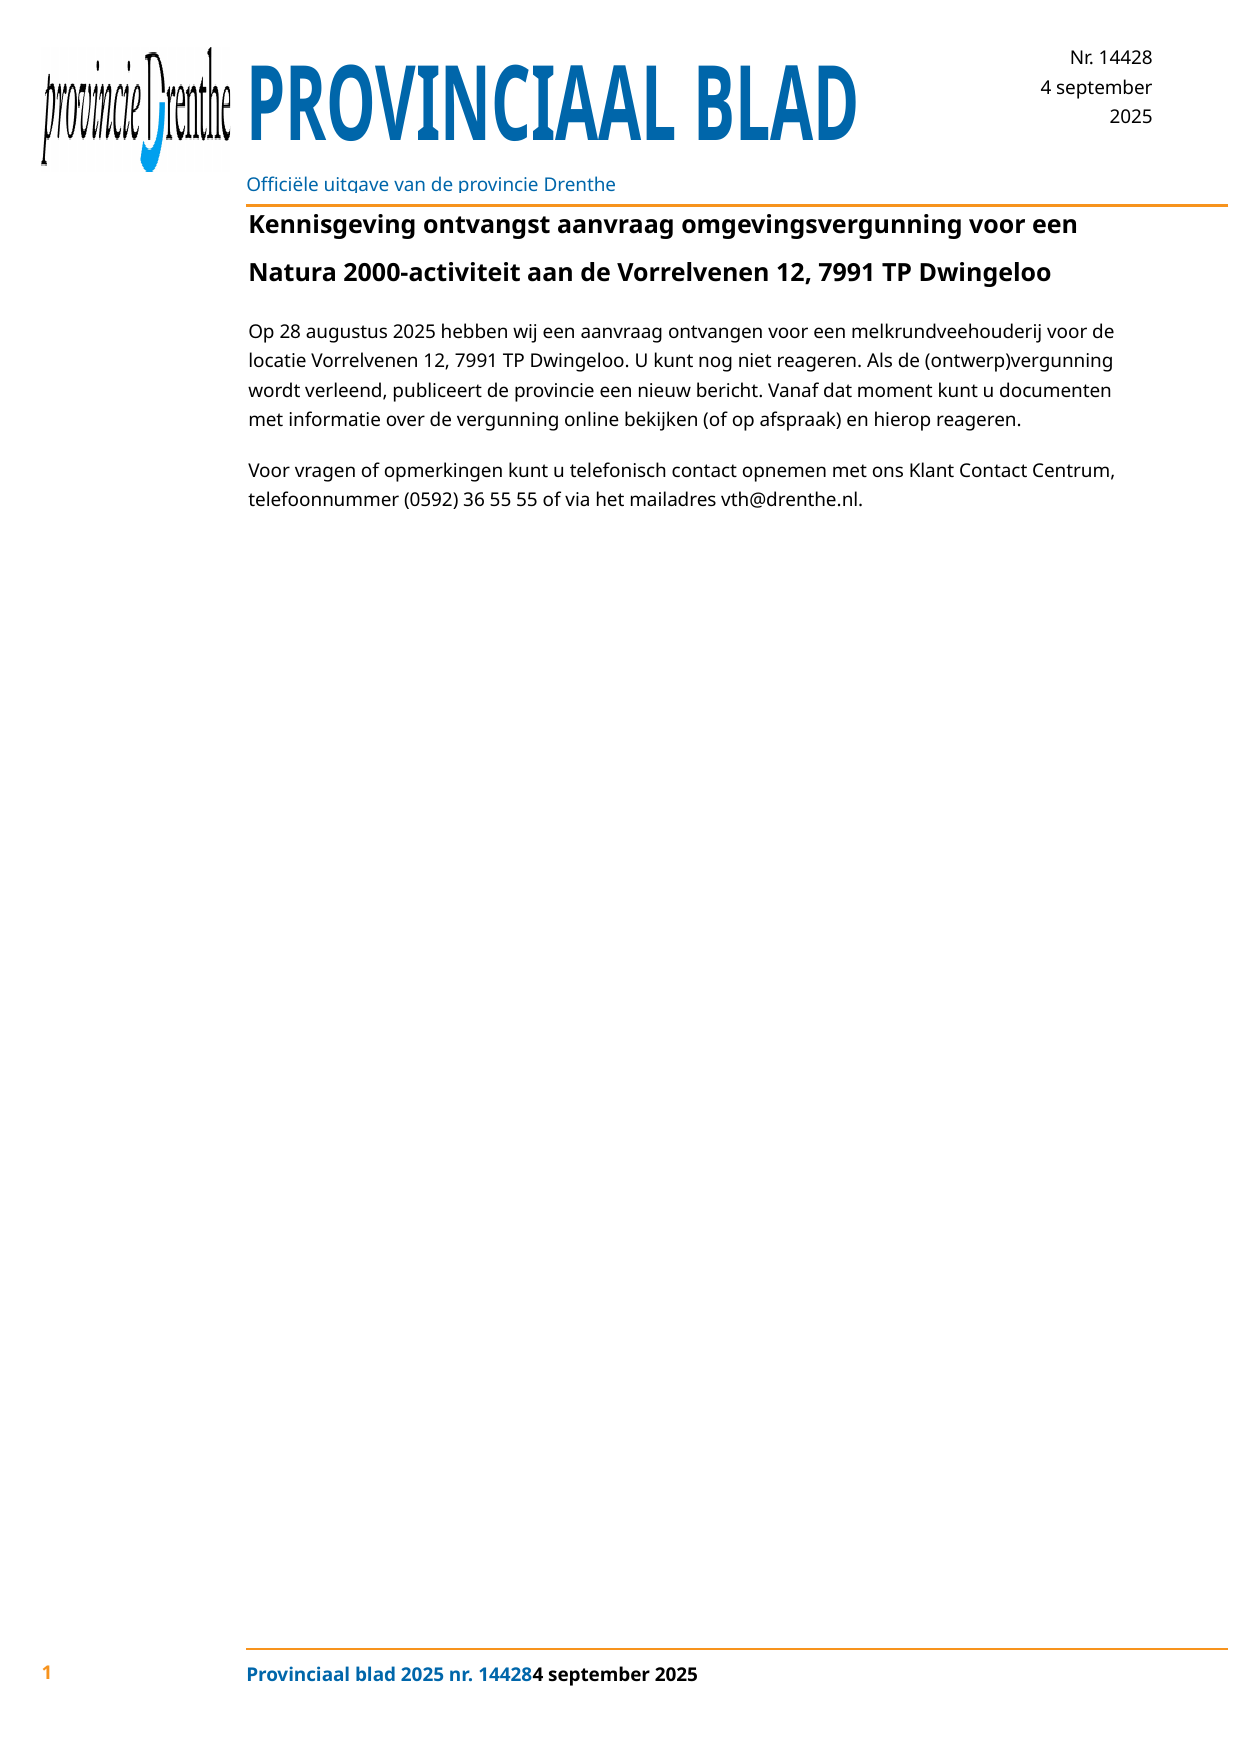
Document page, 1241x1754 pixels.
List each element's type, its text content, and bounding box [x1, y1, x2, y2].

text Kennisgeving ontvangst aanvraag omgevingsvergunning voor een Natura 2000-activiteit aan de Vorrelvenen 12, 7991 TP Dwingeloo [248, 207, 1152, 288]
text Op 28 augustus 2025 hebben wij een aanvraag ontvangen voor een melkrundveehouderij voor de locatie Vorrelvenen 12, 7991 TP Dwingeloo. U kunt nog niet reageren. Als de (ontwerp)vergunning wordt verleend, publiceert de provincie een nieuw bericht. Vanaf dat moment kunt u documenten met informatie over de vergunning online bekijken (of op afspraak) en hierop reageren. [248, 318, 1152, 432]
picture [41, 47, 231, 172]
text Voor vragen of opmerkingen kunt u telefonisch contact opnemen met ons Klant Contact Centrum, telefoonnummer (0592) 36 55 55 of via het mailadres vth@drenthe.nl. [248, 457, 1152, 512]
